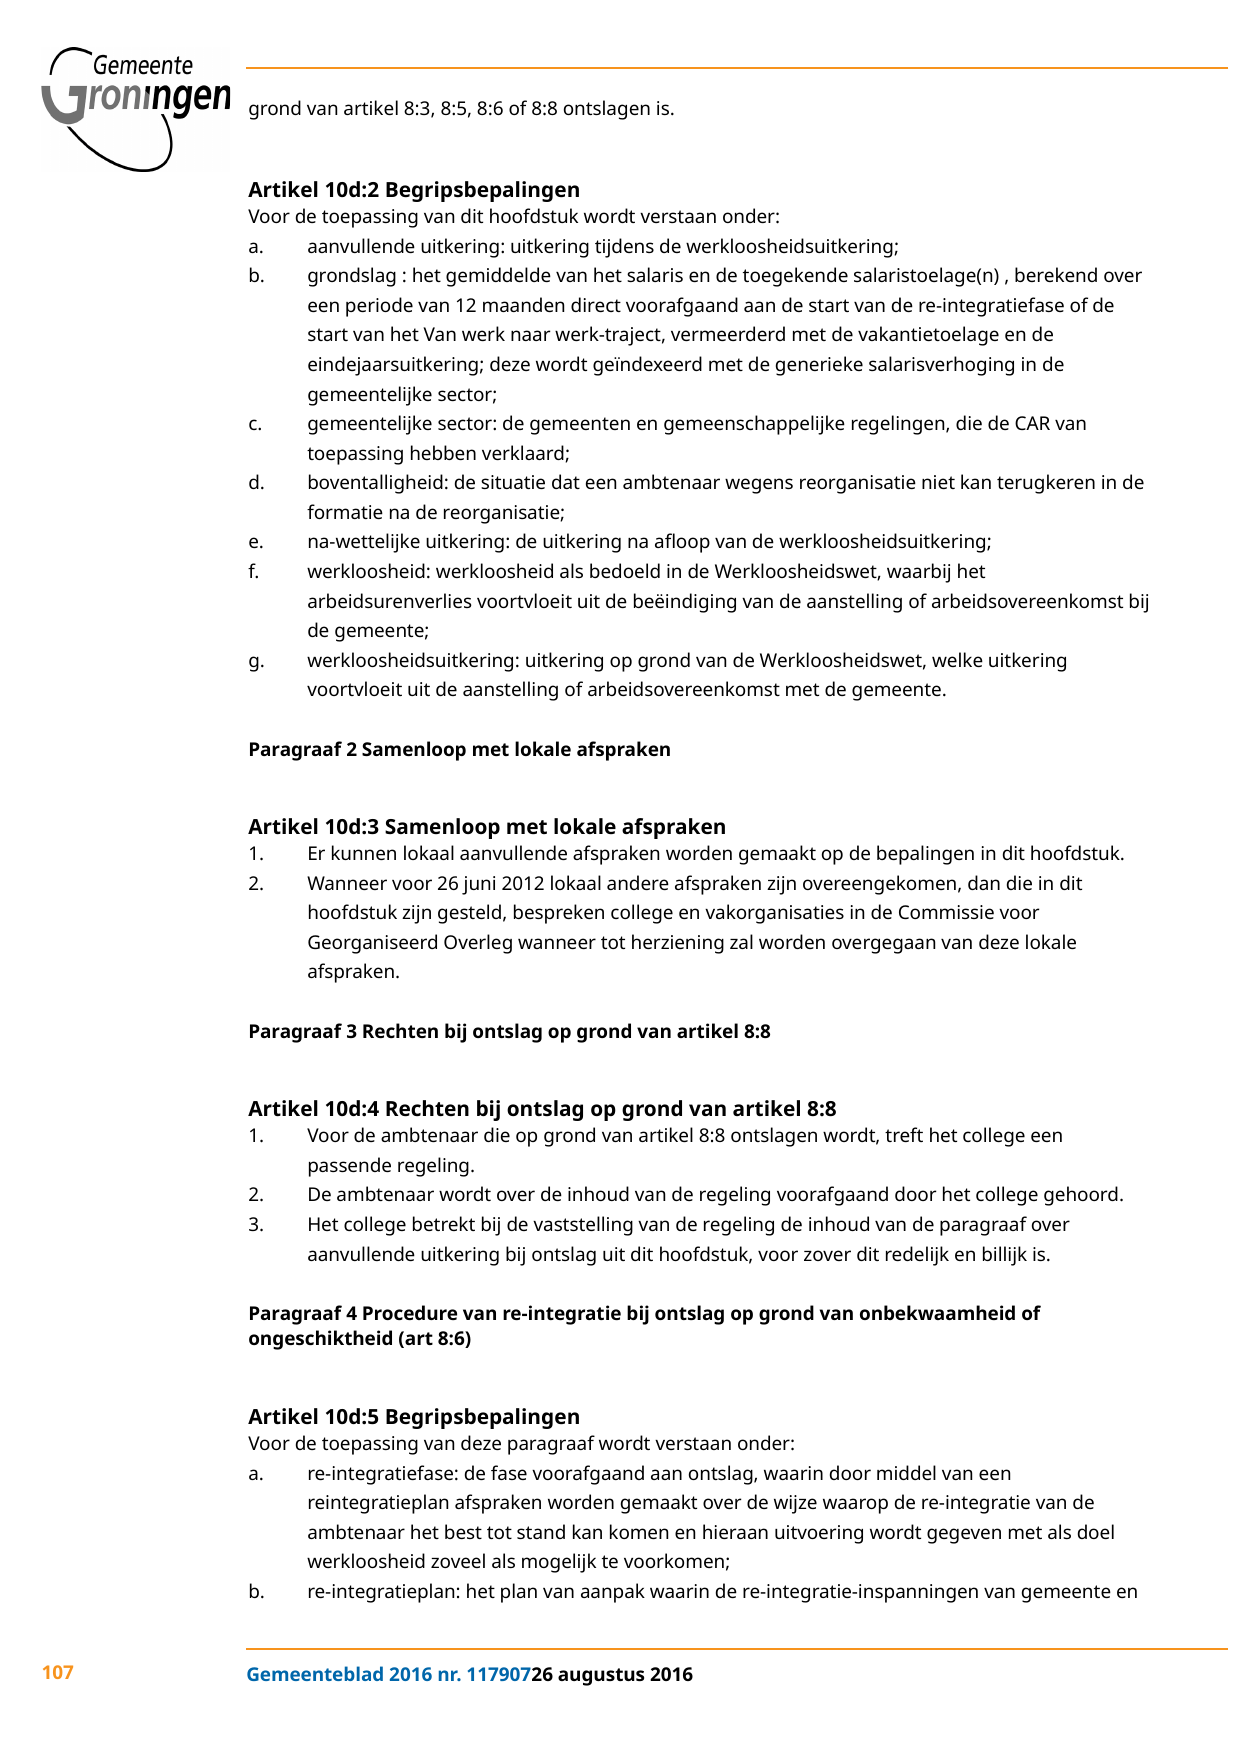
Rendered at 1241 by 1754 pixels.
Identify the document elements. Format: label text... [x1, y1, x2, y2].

text Artikel 10d:4 Rechten bij ontslag op grond van artikel 8:8 [248, 1094, 1152, 1122]
list gemeentelijke sector: de gemeenten en gemeenschappelijke regelingen, die de CAR van toepassing hebben verklaard; [248, 410, 1152, 466]
text Artikel 10d:2 Begripsbepalingen [248, 175, 1152, 203]
list boventalligheid: de situatie dat een ambtenaar wegens reorganisatie niet kan terugkeren in de formatie na de reorganisatie; [248, 469, 1152, 525]
text Paragraaf 4 Procedure van re-integratie bij ontslag op grond van onbekwaamheid of ongeschiktheid (art 8:6) [248, 1300, 1152, 1351]
picture [41, 47, 231, 172]
text Voor de toepassing van deze paragraaf wordt verstaan onder: [248, 1430, 1152, 1456]
list re-integratiefase: de fase voorafgaand aan ontslag, waarin door middel van een reintegratieplan afspraken worden gemaakt over de wijze waarop de re-integratie van de ambtenaar het best tot stand kan komen en hieraan uitvoering wordt gegeven met als doel werkloosheid zoveel als mogelijk te voorkomen; [248, 1460, 1152, 1574]
list na-wettelijke uitkering: de uitkering na afloop van de werkloosheidsuitkering; [248, 529, 1152, 554]
text Artikel 10d:5 Begripsbepalingen [248, 1402, 1152, 1430]
list De ambtenaar wordt over de inhoud van de regeling voorafgaand door het college gehoord. [248, 1182, 1152, 1207]
text Artikel 10d:3 Samenloop met lokale afspraken [248, 812, 1152, 840]
text grond van artikel 8:3, 8:5, 8:6 of 8:8 ontslagen is. [248, 95, 1152, 121]
text Paragraaf 3 Rechten bij ontslag op grond van artikel 8:8 [248, 1018, 1152, 1043]
list Er kunnen lokaal aanvullende afspraken worden gemaakt op de bepalingen in dit hoofdstuk. [248, 840, 1152, 866]
list aanvullende uitkering: uitkering tijdens de werkloosheidsuitkering; [248, 233, 1152, 258]
list Het college betrekt bij de vaststelling van de regeling de inhoud van de paragraaf over aanvullende uitkering bij ontslag uit dit hoofdstuk, voor zover dit redelijk en billijk is. [248, 1211, 1152, 1266]
text Voor de toepassing van dit hoofdstuk wordt verstaan onder: [248, 203, 1152, 229]
list Voor de ambtenaar die op grond van artikel 8:8 ontslagen wordt, treft het college een passende regeling. [248, 1122, 1152, 1178]
text Paragraaf 2 Samenloop met lokale afspraken [248, 736, 1152, 761]
list re-integratieplan: het plan van aanpak waarin de re-integratie-inspanningen van gemeente en [248, 1578, 1152, 1604]
list grondslag : het gemiddelde van het salaris en de toegekende salaristoelage(n) , berekend over een periode van 12 maanden direct voorafgaand aan de start van de re-integratiefase of de start van het Van werk naar werk-traject, vermeerderd met de vakantietoelage en de eindejaarsuitkering; deze wordt geïndexeerd met de generieke salarisverhoging in de gemeentelijke sector; [248, 262, 1152, 406]
list Wanneer voor 26 juni 2012 lokaal andere afspraken zijn overeengekomen, dan die in dit hoofdstuk zijn gesteld, bespreken college en vakorganisaties in de Commissie voor Georganiseerd Overleg wanneer tot herziening zal worden overgegaan van deze lokale afspraken. [248, 870, 1152, 984]
list werkloosheid: werkloosheid als bedoeld in de Werkloosheidswet, waarbij het arbeidsurenverlies voortvloeit uit de beëindiging van de aanstelling of arbeidsovereenkomst bij de gemeente; [248, 558, 1152, 643]
list werkloosheidsuitkering: uitkering op grond van de Werkloosheidswet, welke uitkering voortvloeit uit de aanstelling of arbeidsovereenkomst met de gemeente. [248, 647, 1152, 702]
